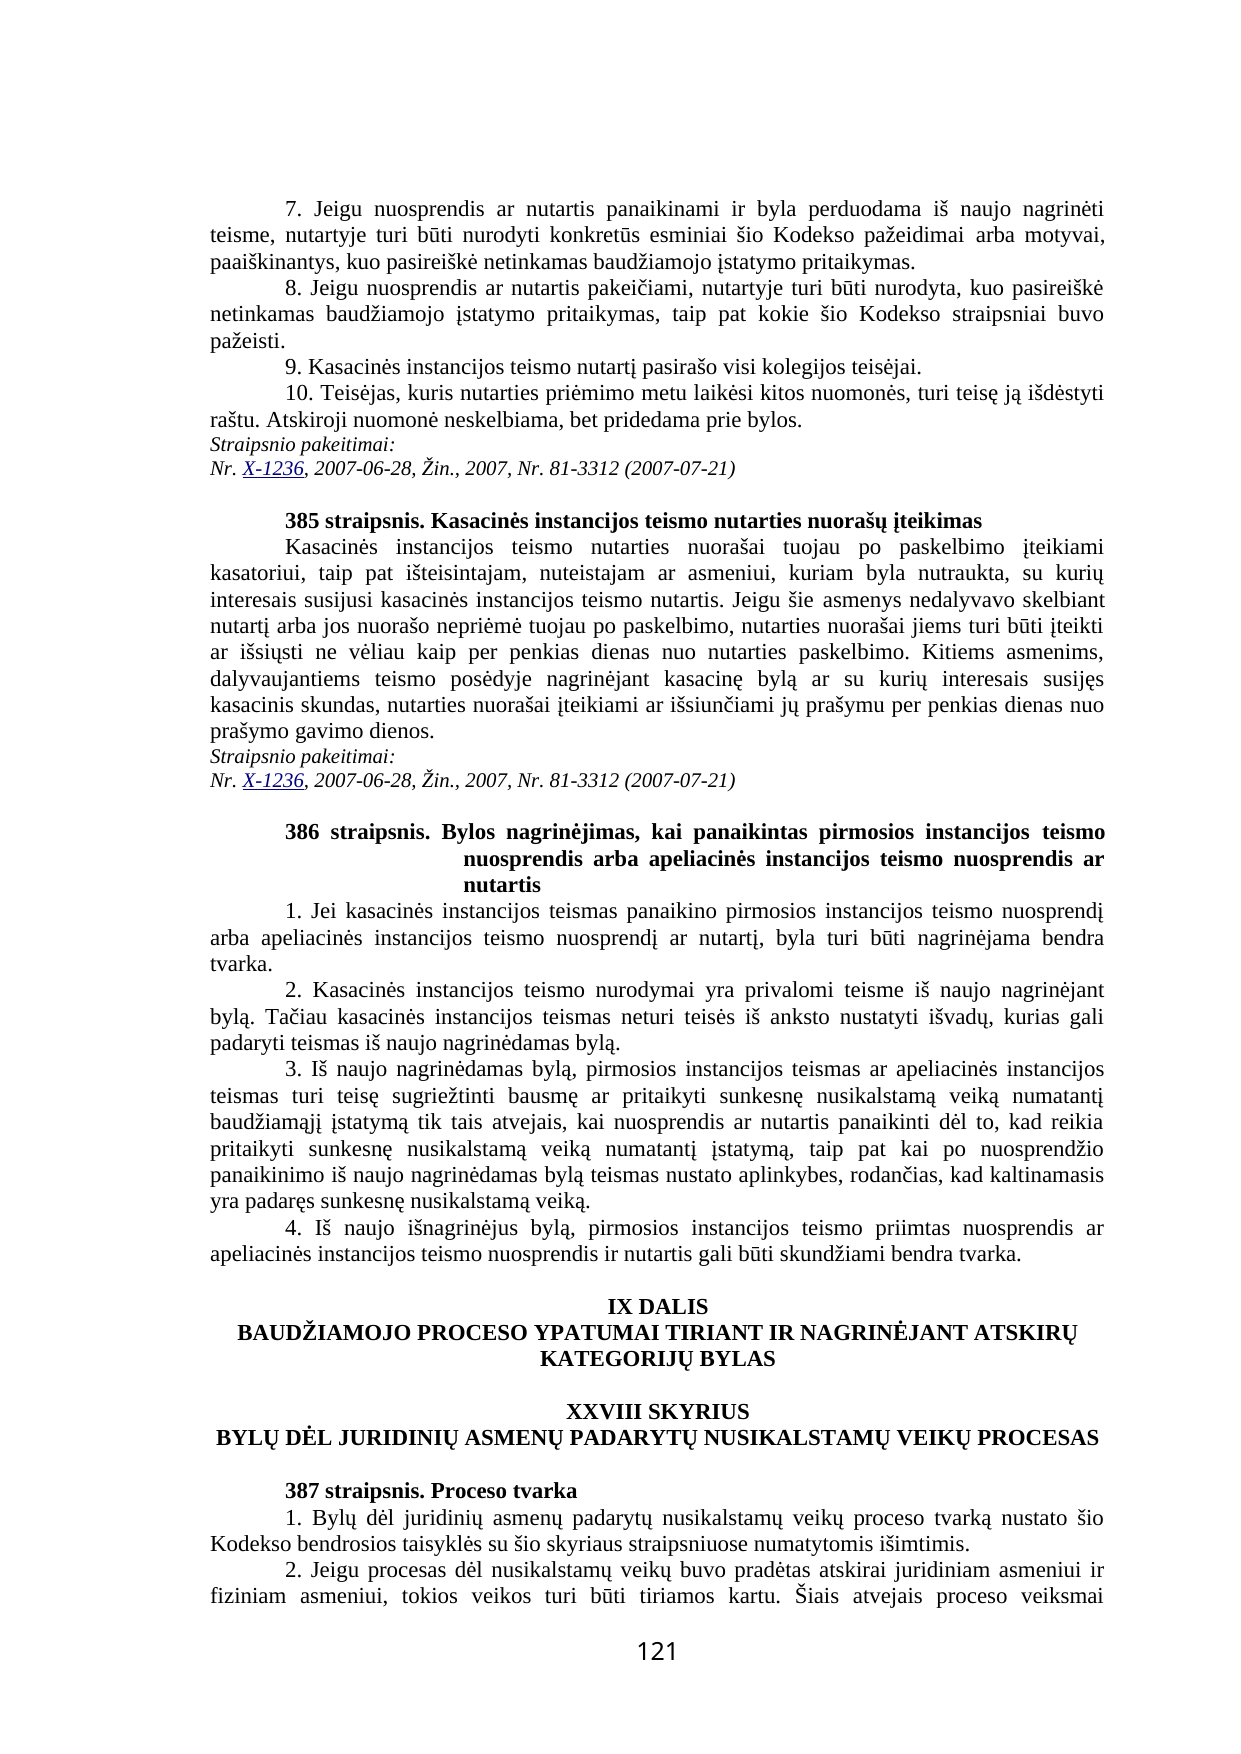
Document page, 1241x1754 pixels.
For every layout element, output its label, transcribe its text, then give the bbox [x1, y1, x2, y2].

subtitle IX dalis [210, 1293, 1106, 1319]
text Nr. X-1236, 2007-06-28, Žin., 2007, Nr. 81-3312 (2007-07-21) [210, 456, 1106, 480]
text 386 straipsnis. Bylos nagrinėjimas, kai panaikintas pirmosios instancijos teismo nuosprendis arba apeliacinės instancijos teismo nuosprendis ar nutartis [285, 818, 1106, 897]
text 8. Jeigu nuosprendis ar nutartis pakeičiami, nutartyje turi būti nurodyta, kuo pasireiškė netinkamas baudžiamojo įstatymo pritaikymas, taip pat kokie šio Kodekso straipsniai buvo pažeisti. [210, 274, 1106, 353]
text Kasacinės instancijos teismo nutarties nuorašai tuojau po paskelbimo įteikiami kasatoriui, taip pat išteisintajam, nuteistajam ar asmeniui, kuriam byla nutraukta, su kurių interesais susijusi kasacinės instancijos teismo nutartis. Jeigu šie asmenys nedalyvavo skelbiant nutartį arba jos nuorašo nepriėmė tuojau po paskelbimo, nutarties nuorašai jiems turi būti įteikti ar išsiųsti ne vėliau kaip per penkias dienas nuo nutarties paskelbimo. Kitiems asmenims, dalyvaujantiems teismo posėdyje nagrinėjant kasacinę bylą ar su kurių interesais susijęs kasacinis skundas, nutarties nuorašai įteikiami ar išsiunčiami jų prašymu per penkias dienas nuo prašymo gavimo dienos. [210, 533, 1106, 744]
text Straipsnio pakeitimai: [210, 432, 1106, 456]
text Straipsnio pakeitimai: [210, 744, 1106, 768]
text 385 straipsnis. Kasacinės instancijos teismo nutarties nuorašų įteikimas [210, 507, 1106, 533]
text 1. Jei kasacinės instancijos teismas panaikino pirmosios instancijos teismo nuosprendį arba apeliacinės instancijos teismo nuosprendį ar nutartį, byla turi būti nagrinėjama bendra tvarka. [210, 897, 1106, 976]
text Nr. X-1236, 2007-06-28, Žin., 2007, Nr. 81-3312 (2007-07-21) [210, 768, 1106, 792]
text Baudžiamojo proceso ypatumai tiriant ir nagrinėjant atskirų kategorijų bylas [210, 1319, 1106, 1372]
text 1. Bylų dėl juridinių asmenų padarytų nusikalstamų veikų proceso tvarką nustato šio Kodekso bendrosios taisyklės su šio skyriaus straipsniuose numatytomis išimtimis. [210, 1503, 1106, 1556]
text 2. Jeigu procesas dėl nusikalstamų veikų buvo pradėtas atskirai juridiniam asmeniui ir fiziniam asmeniui, tokios veikos turi būti tiriamos kartu. Šiais atvejais proceso veiksmai [210, 1556, 1106, 1609]
text 4. Iš naujo išnagrinėjus bylą, pirmosios instancijos teismo priimtas nuosprendis ar apeliacinės instancijos teismo nuosprendis ir nutartis gali būti skundžiami bendra tvarka. [210, 1214, 1106, 1266]
text 2. Kasacinės instancijos teismo nurodymai yra privalomi teisme iš naujo nagrinėjant bylą. Tačiau kasacinės instancijos teismas neturi teisės iš anksto nustatyti išvadų, kurias gali padaryti teismas iš naujo nagrinėdamas bylą. [210, 976, 1106, 1056]
text 10. Teisėjas, kuris nutarties priėmimo metu laikėsi kitos nuomonės, turi teisę ją išdėstyti raštu. Atskiroji nuomonė neskelbiama, bet pridedama prie bylos. [210, 379, 1106, 432]
text 7. Jeigu nuosprendis ar nutartis panaikinami ir byla perduodama iš naujo nagrinėti teisme, nutartyje turi būti nurodyti konkretūs esminiai šio Kodekso pažeidimai arba motyvai, paaiškinantys, kuo pasireiškė netinkamas baudžiamojo įstatymo pritaikymas. [210, 195, 1106, 274]
text 3. Iš naujo nagrinėdamas bylą, pirmosios instancijos teismas ar apeliacinės instancijos teismas turi teisę sugriežtinti bausmę ar pritaikyti sunkesnę nusikalstamą veiką numatantį baudžiamąjį įstatymą tik tais atvejais, kai nuosprendis ar nutartis panaikinti dėl to, kad reikia pritaikyti sunkesnę nusikalstamą veiką numatantį įstatymą, taip pat kai po nuosprendžio panaikinimo iš naujo nagrinėdamas bylą teismas nustato aplinkybes, rodančias, kad kaltinamasis yra padaręs sunkesnę nusikalstamą veiką. [210, 1056, 1106, 1214]
subtitle XXVIII skyrius [210, 1398, 1106, 1424]
text 387 straipsnis. Proceso tvarka [210, 1477, 1106, 1503]
text Bylų dėl juridinių asmenų padarytų nusikalstamų veikų procesas [210, 1424, 1106, 1451]
text 9. Kasacinės instancijos teismo nutartį pasirašo visi kolegijos teisėjai. [210, 353, 1106, 379]
